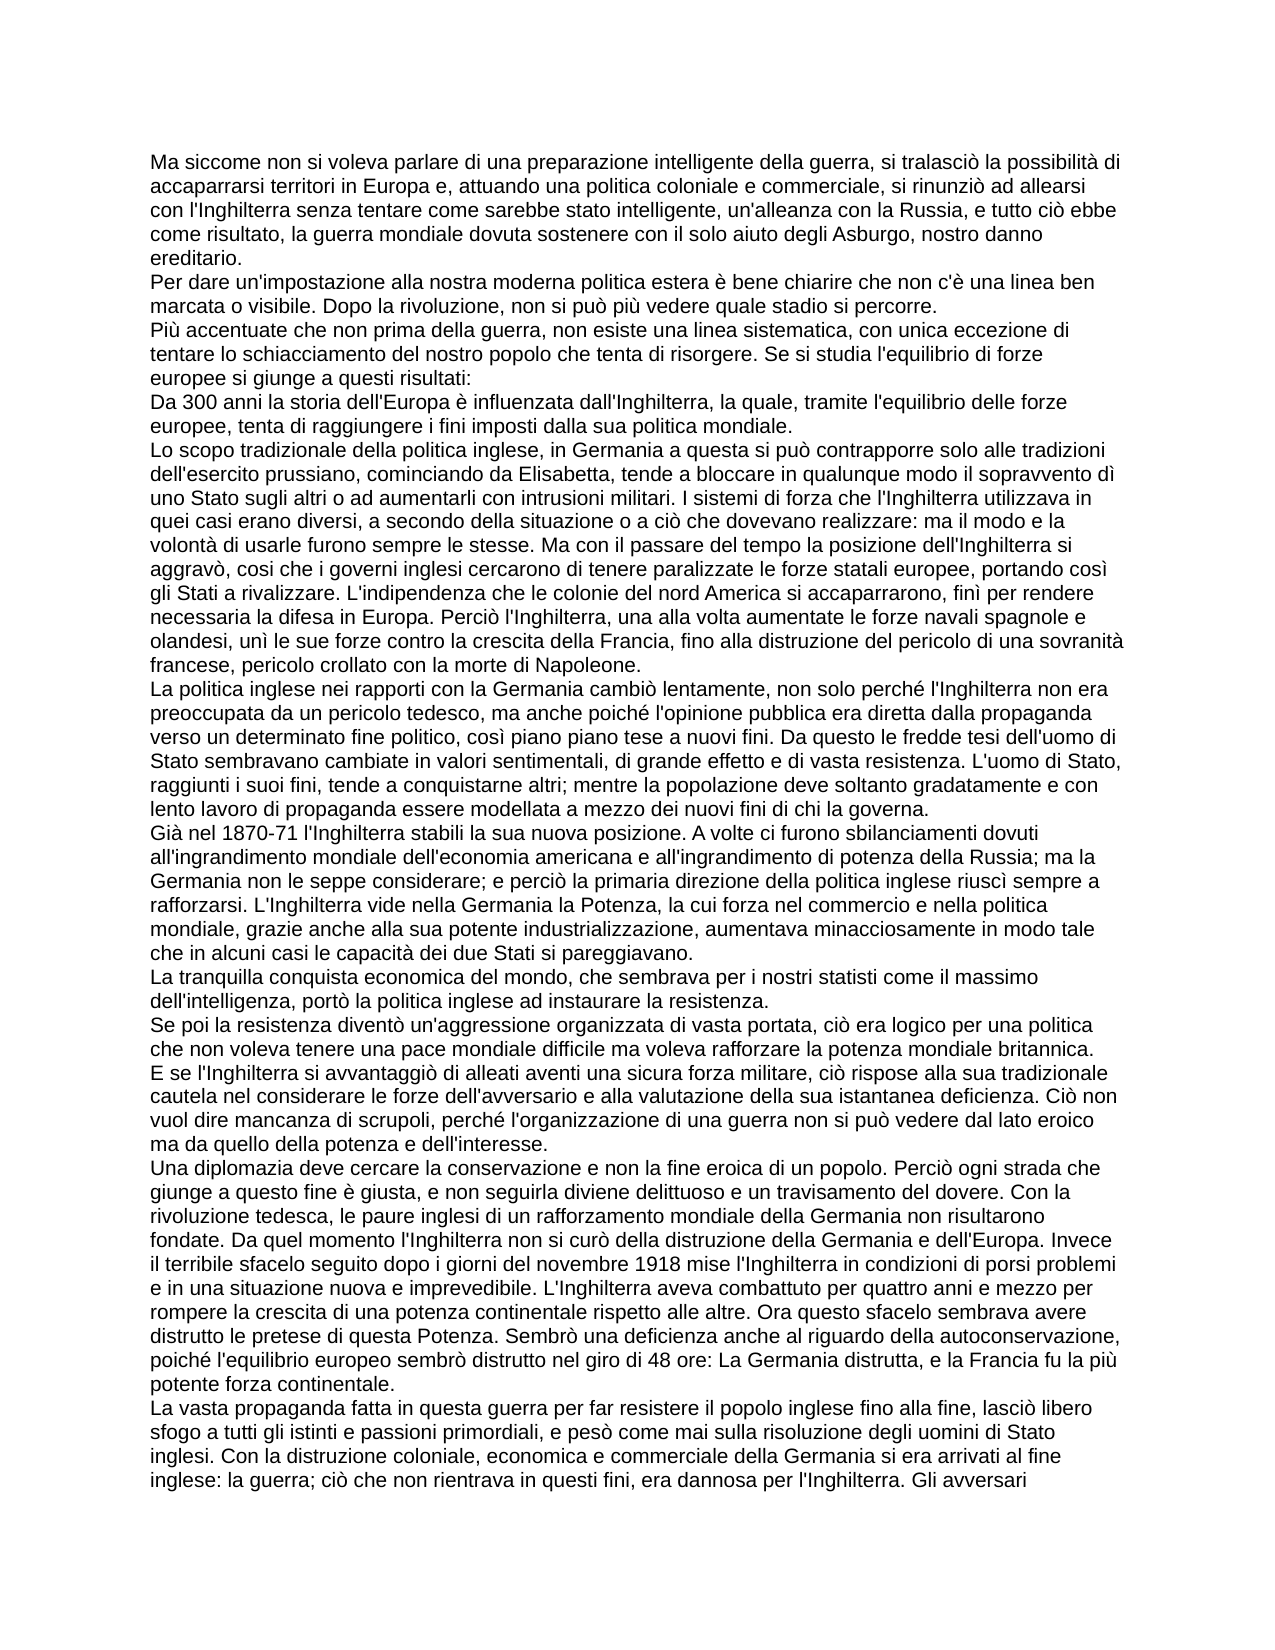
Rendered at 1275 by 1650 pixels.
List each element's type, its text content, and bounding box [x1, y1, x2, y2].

text Già nel 1870-71 l'Inghilterra stabili la sua nuova posizione. A volte ci furono sbilanciamenti dovuti all'ingrandimento mondiale dell'economia americana e all'ingrandimento di potenza della Russia; ma la Germania non le seppe considerare; e perciò la primaria direzione della politica inglese riuscì sempre a rafforzarsi. L'Inghilterra vide nella Germania la Potenza, la cui forza nel commercio e nella politica mondiale, grazie anche alla sua potente industrializzazione, aumentava minacciosamente in modo tale che in alcuni casi le capacità dei due Stati si pareggiavano. [150, 821, 1125, 964]
text La politica inglese nei rapporti con la Germania cambiò lentamente, non solo perché l'Inghilterra non era preoccupata da un pericolo tedesco, ma anche poiché l'opinione pubblica era diretta dalla propaganda verso un determinato fine politico, così piano piano tese a nuovi fini. Da questo le fredde tesi dell'uomo di Stato sembravano cambiate in valori sentimentali, di grande effetto e di vasta resistenza. L'uomo di Stato, raggiunti i suoi fini, tende a conquistarne altri; mentre la popolazione deve soltanto gradatamente e con lento lavoro di propaganda essere modellata a mezzo dei nuovi fini di chi la governa. [150, 677, 1125, 821]
text Se poi la resistenza diventò un'aggressione organizzata di vasta portata, ciò era logico per una politica che non voleva tenere una pace mondiale difficile ma voleva rafforzare la potenza mondiale britannica. [150, 1012, 1125, 1060]
text Da 300 anni la storia dell'Europa è influenzata dall'Inghilterra, la quale, tramite l'equilibrio delle forze europee, tenta di raggiungere i fini imposti dalla sua politica mondiale. [150, 389, 1125, 437]
text Più accentuate che non prima della guerra, non esiste una linea sistematica, con unica eccezione di tentare lo schiacciamento del nostro popolo che tenta di risorgere. Se si studia l'equilibrio di forze europee si giunge a questi risultati: [150, 318, 1125, 389]
text Per dare un'impostazione alla nostra moderna politica estera è bene chiarire che non c'è una linea ben marcata o visibile. Dopo la rivoluzione, non si può più vedere quale stadio si percorre. [150, 270, 1125, 318]
text Lo scopo tradizionale della politica inglese, in Germania a questa si può contrapporre solo alle tradizioni dell'esercito prussiano, cominciando da Elisabetta, tende a bloccare in qualunque modo il sopravvento dì uno Stato sugli altri o ad aumentarli con intrusioni militari. I sistemi di forza che l'Inghilterra utilizzava in quei casi erano diversi, a secondo della situazione o a ciò che dovevano realizzare: ma il modo e la volontà di usarle furono sempre le stesse. Ma con il passare del tempo la posizione dell'Inghilterra si aggravò, cosi che i governi inglesi cercarono di tenere paralizzate le forze statali europee, portando così gli Stati a rivalizzare. L'indipendenza che le colonie del nord America si accaparrarono, finì per rendere necessaria la difesa in Europa. Perciò l'Inghilterra, una alla volta aumentate le forze navali spagnole e olandesi, unì le sue forze contro la crescita della Francia, fino alla distruzione del pericolo di una sovranità francese, pericolo crollato con la morte di Napoleone. [150, 437, 1125, 677]
text Una diplomazia deve cercare la conservazione e non la fine eroica di un popolo. Perciò ogni strada che giunge a questo fine è giusta, e non seguirla diviene delittuoso e un travisamento del dovere. Con la rivoluzione tedesca, le paure inglesi di un rafforzamento mondiale della Germania non risultarono fondate. Da quel momento l'Inghilterra non si curò della distruzione della Germania e dell'Europa. Invece il terribile sfacelo seguito dopo i giorni del novembre 1918 mise l'Inghilterra in condizioni di porsi problemi e in una situazione nuova e imprevedibile. L'Inghilterra aveva combattuto per quattro anni e mezzo per rompere la crescita di una potenza continentale rispetto alle altre. Ora questo sfacelo sembrava avere distrutto le pretese di questa Potenza. Sembrò una deficienza anche al riguardo della autoconservazione, poiché l'equilibrio europeo sembrò distrutto nel giro di 48 ore: La Germania distrutta, e la Francia fu la più potente forza continentale. [150, 1156, 1125, 1396]
text Ma siccome non si voleva parlare di una preparazione intelligente della guerra, si tralasciò la possibilità di accaparrarsi territori in Europa e, attuando una politica coloniale e commerciale, si rinunziò ad allearsi con l'Inghilterra senza tentare come sarebbe stato intelligente, un'alleanza con la Russia, e tutto ciò ebbe come risultato, la guerra mondiale dovuta sostenere con il solo aiuto degli Asburgo, nostro danno ereditario. [150, 150, 1125, 270]
text La tranquilla conquista economica del mondo, che sembrava per i nostri statisti come il massimo dell'intelligenza, portò la politica inglese ad instaurare la resistenza. [150, 964, 1125, 1012]
text La vasta propaganda fatta in questa guerra per far resistere il popolo inglese fino alla fine, lasciò libero sfogo a tutti gli istinti e passioni primordiali, e pesò come mai sulla risoluzione degli uomini di Stato inglesi. Con la distruzione coloniale, economica e commerciale della Germania si era arrivati al fine inglese: la guerra; ciò che non rientrava in questi fini, era dannosa per l'Inghilterra. Gli avversari [150, 1396, 1125, 1492]
text E se l'Inghilterra si avvantaggiò di alleati aventi una sicura forza militare, ciò rispose alla sua tradizionale cautela nel considerare le forze dell'avversario e alla valutazione della sua istantanea deficienza. Ciò non vuol dire mancanza di scrupoli, perché l'organizzazione di una guerra non si può vedere dal lato eroico ma da quello della potenza e dell'interesse. [150, 1060, 1125, 1156]
